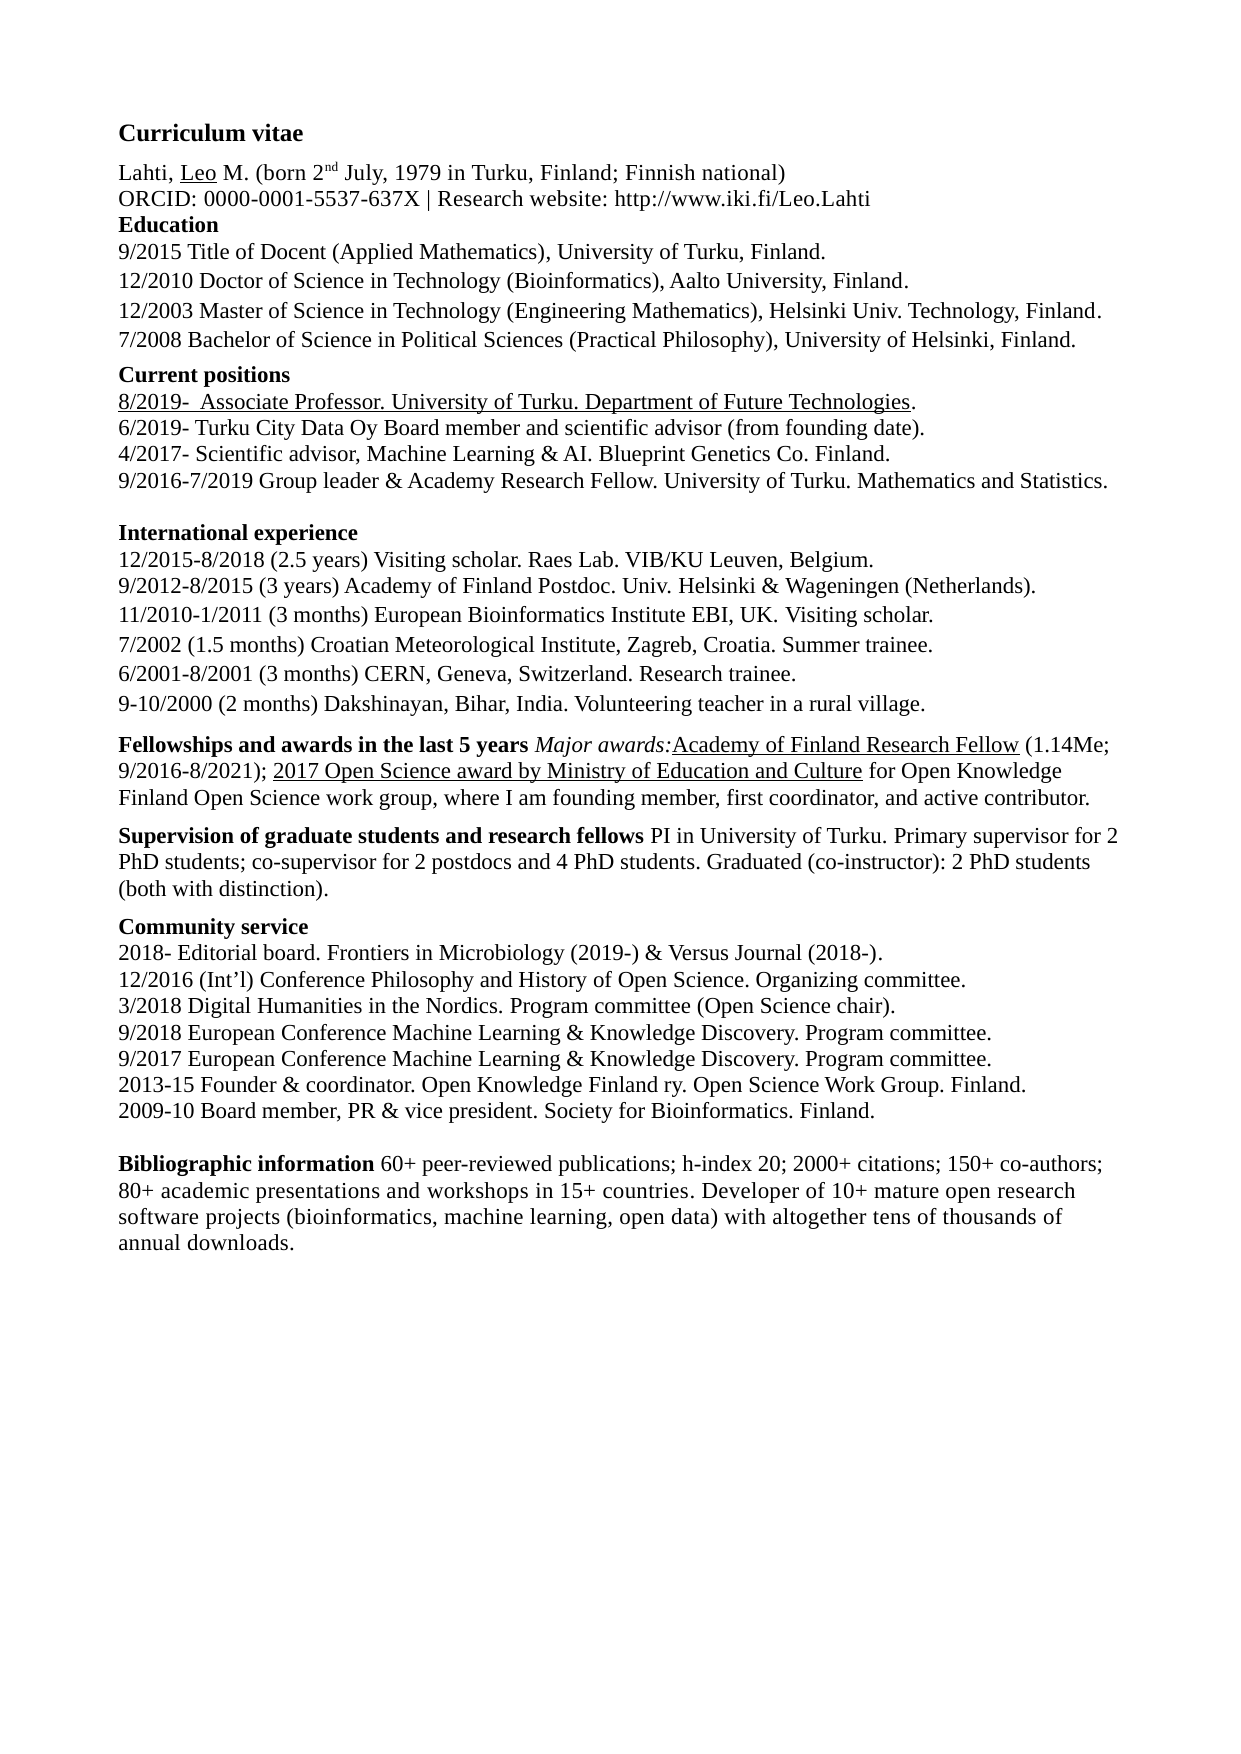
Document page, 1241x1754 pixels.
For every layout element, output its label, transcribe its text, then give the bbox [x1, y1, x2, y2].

text ORCID: 0000-0001-5537-637X | Research website: http://www.iki.fi/Leo.Lahti [118, 185, 1122, 212]
list 6/2001-8/2001 (3 months) CERN, Geneva, Switzerland. Research trainee. [118, 660, 1122, 687]
text 7/2002 (1.5 months) Croatian Meteorological Institute, Zagreb, Croatia. Summer trainee. [118, 631, 1122, 657]
text 8/2019- Associate Professor. University of Turku. Department of Future Technologies. [118, 388, 1122, 414]
text 9/2016-7/2019 Group leader & Academy Research Fellow. University of Turku. Mathematics and Statistics. [118, 467, 1122, 493]
text International experience [118, 519, 1122, 546]
text Education [118, 212, 1122, 238]
text 12/2015-8/2018 (2.5 years) Visiting scholar. Raes Lab. VIB/KU Leuven, Belgium. [118, 546, 1122, 572]
list 2013-15 Founder & coordinator. Open Knowledge Finland ry. Open Science Work Group. Finland. [118, 1071, 1122, 1098]
text Bibliographic information 60+ peer-reviewed publications; h-index 20; 2000+ citations; 150+ co-authors; 80+ academic presentations and workshops in 15+ countries. Developer of 10+ mature open research software projects (bioinformatics, machine learning, open data) with altogether tens of thousands of annual downloads. [118, 1150, 1122, 1256]
text 12/2010 Doctor of Science in Technology (Bioinformatics), Aalto University, Finland. [118, 267, 1122, 294]
text Lahti, Leo M. (born 2nd July, 1979 in Turku, Finland; Finnish national) [118, 159, 1122, 185]
list 9-10/2000 (2 months) Dakshinayan, Bihar, India. Volunteering teacher in a rural village. [118, 690, 1122, 716]
text Current positions [118, 361, 1122, 388]
list 9/2018 European Conference Machine Learning & Knowledge Discovery. Program committee. [118, 1018, 1122, 1045]
text 7/2008 Bachelor of Science in Political Sciences (Practical Philosophy), University of Helsinki, Finland. [118, 326, 1122, 352]
list 3/2018 Digital Humanities in the Nordics. Program committee (Open Science chair). [118, 992, 1122, 1018]
list 11/2010-1/2011 (3 months) European Bioinformatics Institute EBI, UK. Visiting scholar. [118, 602, 1122, 628]
text Fellowships and awards in the last 5 years Major awards:Academy of Finland Research Fellow (1.14Me; 9/2016-8/2021); 2017 Open Science award by Ministry of Education and Culture for Open Knowledge Finland Open Science work group, where I am founding member, first coordinator, and active contributor. [118, 731, 1122, 810]
text Curriculum vitae [118, 118, 1122, 147]
list 2009-10 Board member, PR & vice president. Society for Bioinformatics. Finland. [118, 1098, 1122, 1124]
text 9/2015 Title of Docent (Applied Mathematics), University of Turku, Finland. [118, 238, 1122, 264]
text 12/2003 Master of Science in Technology (Engineering Mathematics), Helsinki Univ. Technology, Finland. [118, 297, 1122, 323]
text Supervision of graduate students and research fellows PI in University of Turku. Primary supervisor for 2 PhD students; co-supervisor for 2 postdocs and 4 PhD students. Graduated (co-instructor): 2 PhD students (both with distinction). [118, 822, 1122, 901]
list 2018- Editorial board. Frontiers in Microbiology (2019-) & Versus Journal (2018-). [118, 939, 1122, 966]
list Community service [118, 913, 1122, 939]
list 9/2017 European Conference Machine Learning & Knowledge Discovery. Program committee. [118, 1045, 1122, 1071]
text 4/2017- Scientific advisor, Machine Learning & AI. Blueprint Genetics Co. Finland. [118, 440, 1122, 467]
text 9/2012-8/2015 (3 years) Academy of Finland Postdoc. Univ. Helsinki & Wageningen (Netherlands). [118, 572, 1122, 598]
text 6/2019- Turku City Data Oy Board member and scientific advisor (from founding date). [118, 414, 1122, 440]
list 12/2016 (Int’l) Conference Philosophy and History of Open Science. Organizing committee. [118, 966, 1122, 992]
